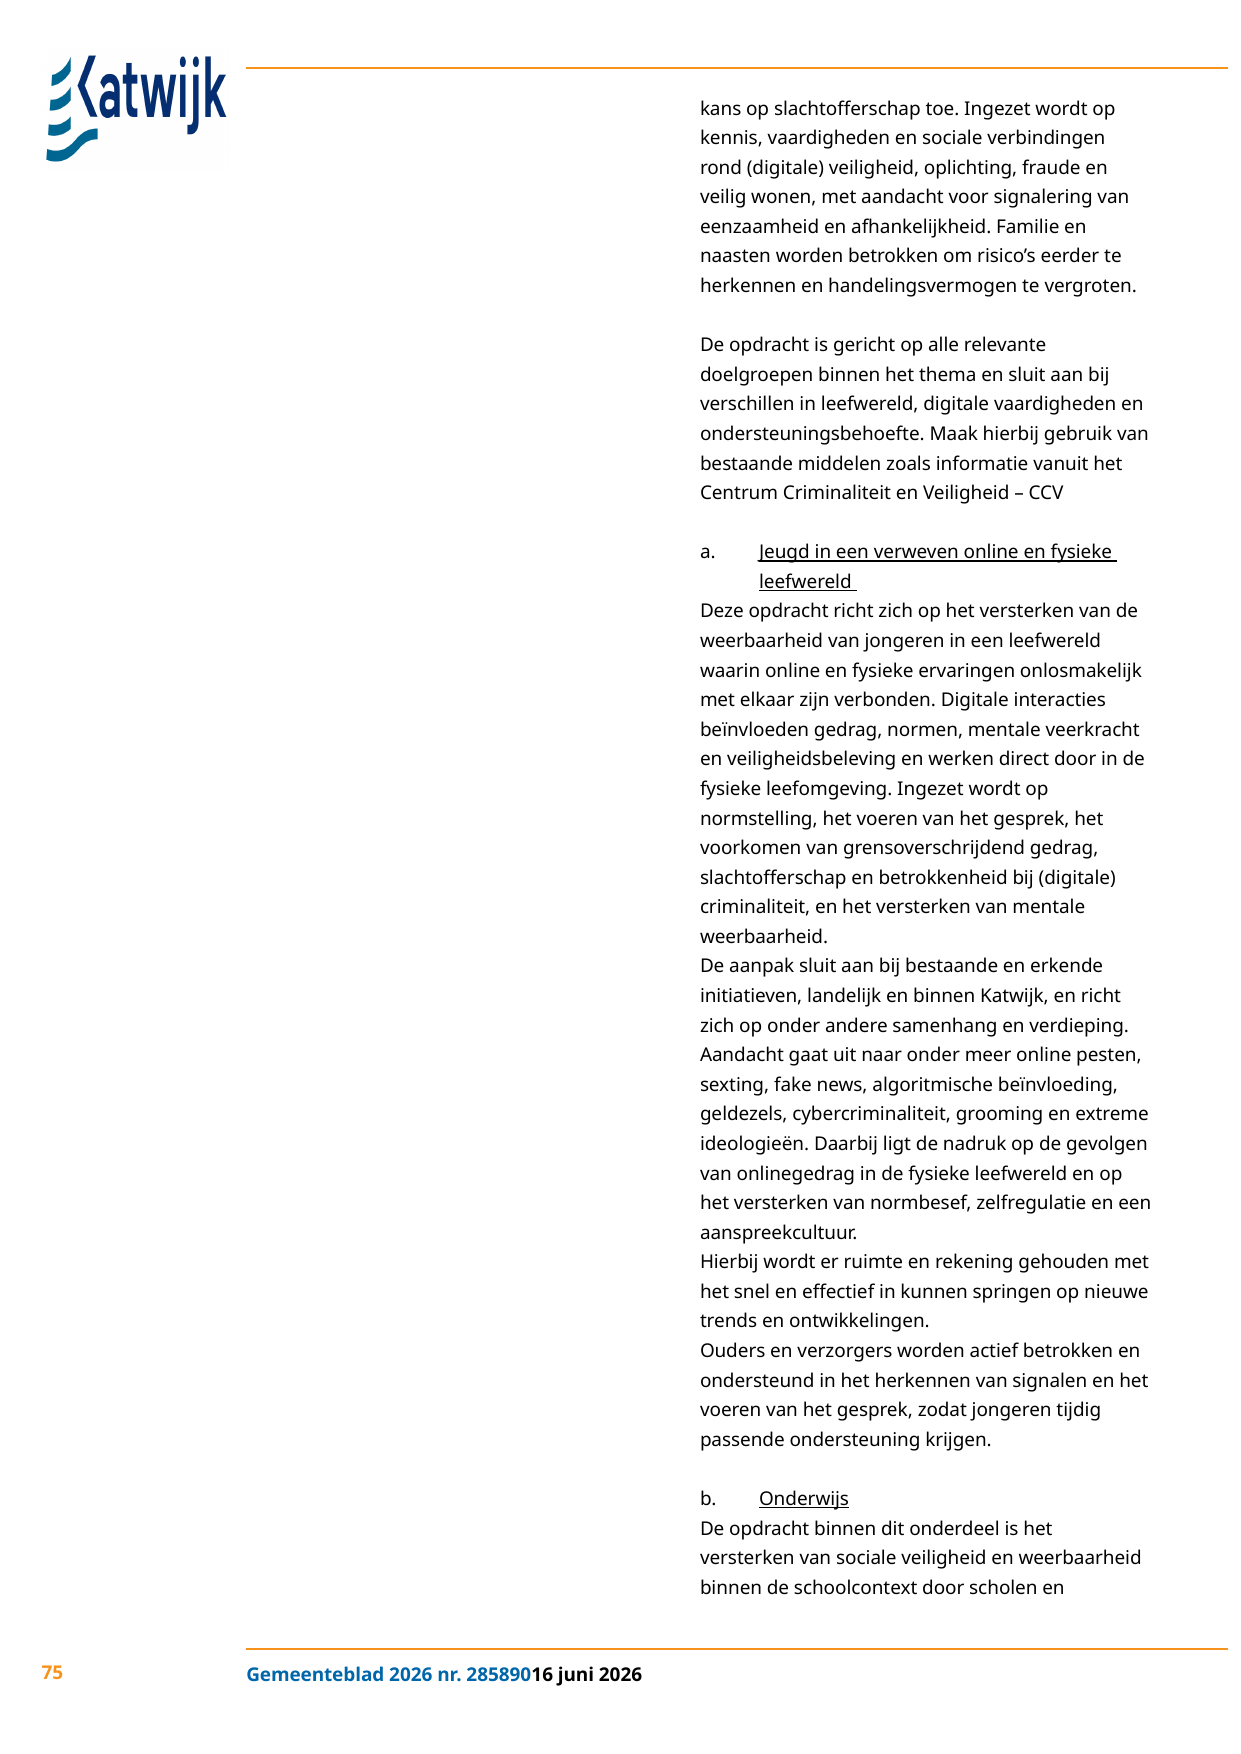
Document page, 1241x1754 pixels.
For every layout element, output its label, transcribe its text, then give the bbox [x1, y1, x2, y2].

table_cell kans op slachtofferschap toe. Ingezet wordt op kennis, vaardigheden en sociale verbindingen rond (digitale) veiligheid, oplichting, fraude en veilig wonen, met aandacht voor signalering van eenzaamheid en afhankelijkheid. Familie en naasten worden betrokken om risico’s eerder te herkennen en handelingsvermogen te vergroten. De opdracht is gericht op alle relevante doelgroepen binnen het thema en sluit aan bij verschillen in leefwereld, digitale vaardigheden en ondersteuningsbehoefte. Maak hierbij gebruik van bestaande middelen zoals informatie vanuit het Centrum Criminaliteit en Veiligheid – CCV Jeugd in een verweven online en fysieke leefwereld Deze opdracht richt zich op het versterken van de weerbaarheid van jongeren in een leefwereld waarin online en fysieke ervaringen onlosmakelijk met elkaar zijn verbonden. Digitale interacties beïnvloeden gedrag, normen, mentale veerkracht en veiligheidsbeleving en werken direct door in de fysieke leefomgeving. Ingezet wordt op normstelling, het voeren van het gesprek, het voorkomen van grensoverschrijdend gedrag, slachtofferschap en betrokkenheid bij (digitale) criminaliteit, en het versterken van mentale weerbaarheid. De aanpak sluit aan bij bestaande en erkende initiatieven, landelijk en binnen Katwijk, en richt zich op onder andere samenhang en verdieping. Aandacht gaat uit naar onder meer online pesten, sexting, fake news, algoritmische beïnvloeding, geldezels, cybercriminaliteit, grooming en extreme ideologieën. Daarbij ligt de nadruk op de gevolgen van onlinegedrag in de fysieke leefwereld en op het versterken van normbesef, zelfregulatie en een aanspreekcultuur. Hierbij wordt er ruimte en rekening gehouden met het snel en effectief in kunnen springen op nieuwe trends en ontwikkelingen. Ouders en verzorgers worden actief betrokken en ondersteund in het herkennen van signalen en het voeren van het gesprek, zodat jongeren tijdig passende ondersteuning krijgen. Onderwijs De opdracht binnen dit onderdeel is het versterken van sociale veiligheid en weerbaarheid binnen de schoolcontext door scholen en [700, 95, 1152, 1600]
table_cell [248, 95, 700, 1600]
picture [41, 47, 231, 172]
